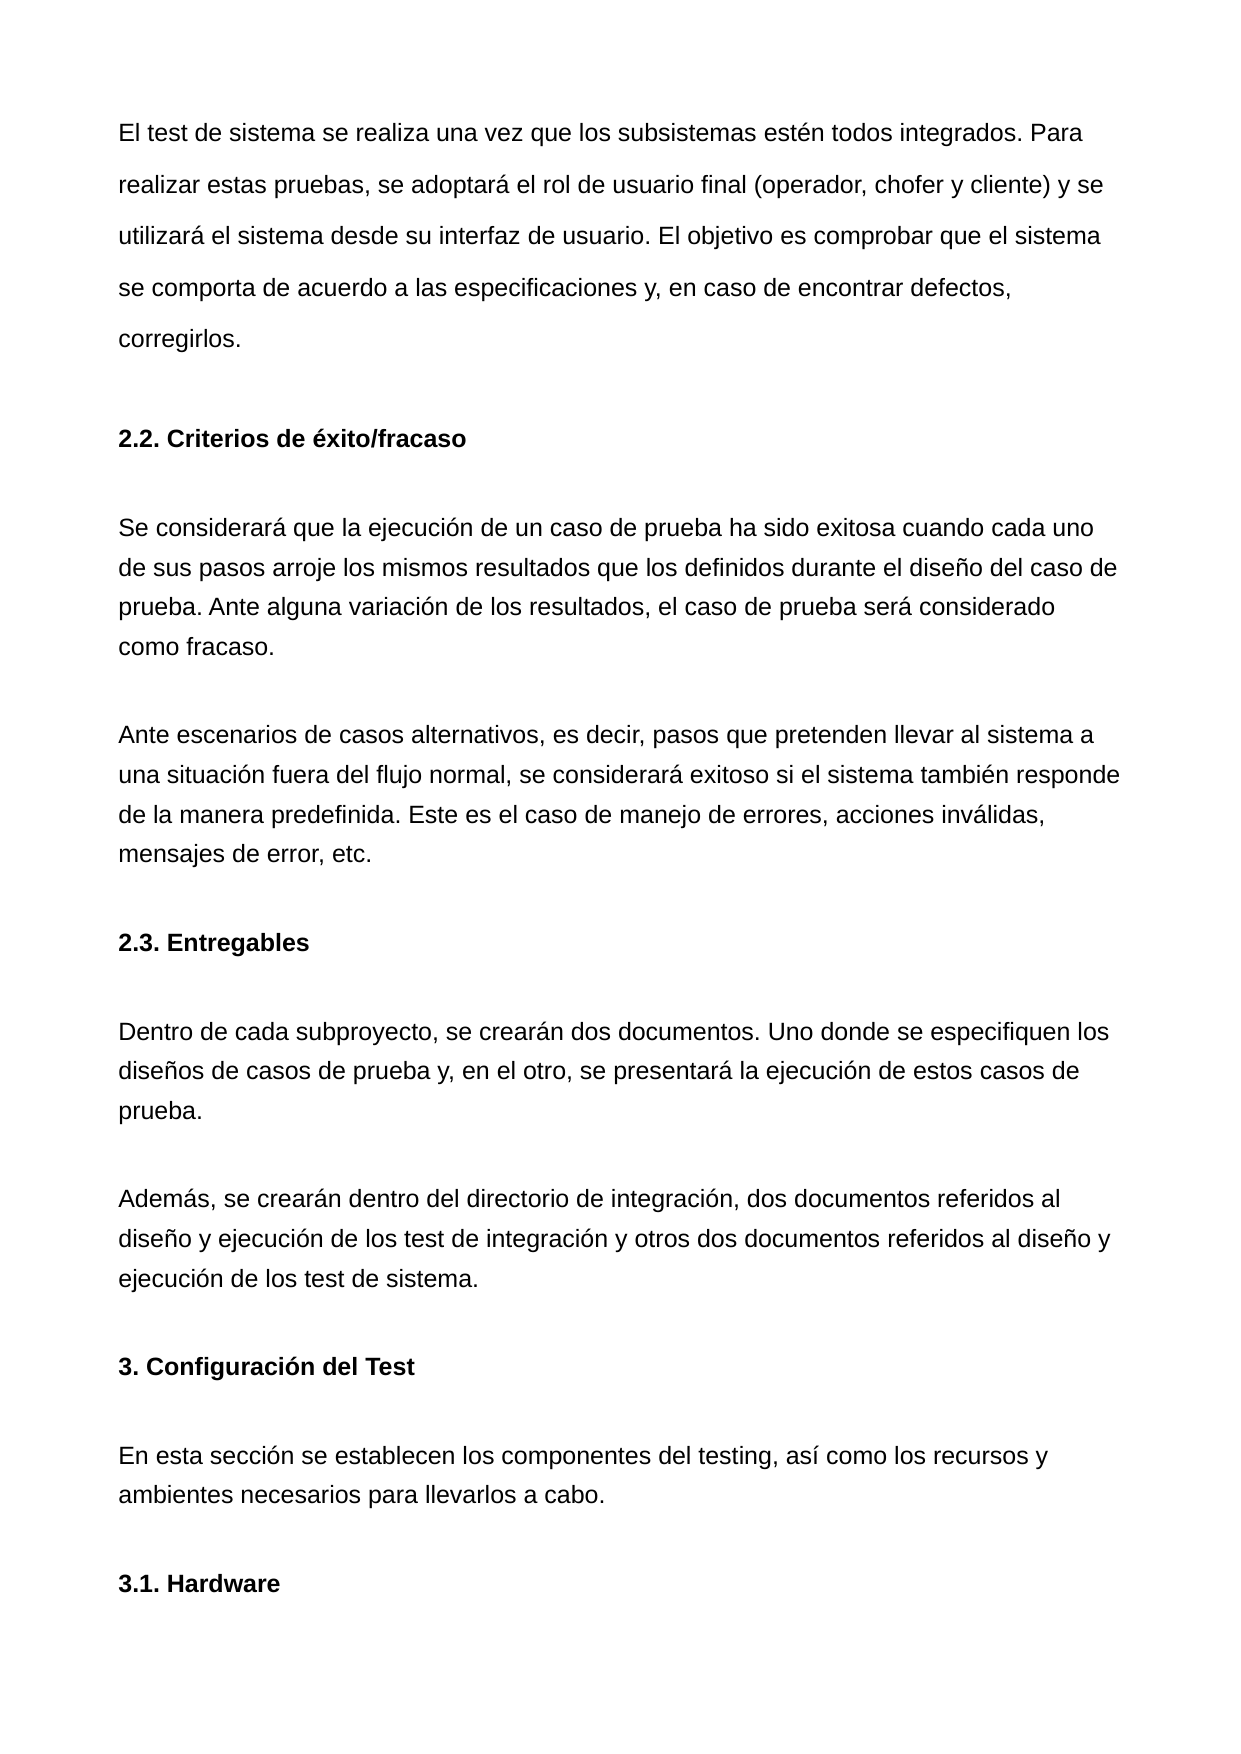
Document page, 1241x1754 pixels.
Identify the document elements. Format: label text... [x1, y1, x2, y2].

text En esta sección se establecen los componentes del testing, así como los recursos y ambientes necesarios para llevarlos a cabo. [118, 1441, 1122, 1509]
text 2.2. Criterios de éxito/fracaso [118, 424, 1122, 453]
text Se considerará que la ejecución de un caso de prueba ha sido exitosa cuando cada uno de sus pasos arroje los mismos resultados que los definidos durante el diseño del caso de prueba. Ante alguna variación de los resultados, el caso de prueba será considerado como fracaso. [118, 513, 1122, 661]
text 3. Configuración del Test [118, 1352, 1122, 1381]
text El test de sistema se realiza una vez que los subsistemas estén todos integrados. Para realizar estas pruebas, se adoptará el rol de usuario final (operador, chofer y cliente) y se utilizará el sistema desde su interfaz de usuario. El objetivo es comprobar que el sistema se comporta de acuerdo a las especificaciones y, en caso de encontrar defectos, corregirlos. [118, 118, 1122, 353]
text 2.3. Entregables [118, 928, 1122, 957]
text Dentro de cada subproyecto, se crearán dos documentos. Uno donde se especifiquen los diseños de casos de prueba y, en el otro, se presentará la ejecución de estos casos de prueba. [118, 1017, 1122, 1124]
text Ante escenarios de casos alternativos, es decir, pasos que pretenden llevar al sistema a una situación fuera del flujo normal, se considerará exitoso si el sistema también responde de la manera predefinida. Este es el caso de manejo de errores, acciones inválidas, mensajes de error, etc. [118, 721, 1122, 868]
text 3.1. Hardware [118, 1569, 1122, 1598]
text Además, se crearán dentro del directorio de integración, dos documentos referidos al diseño y ejecución de los test de integración y otros dos documentos referidos al diseño y ejecución de los test de sistema. [118, 1184, 1122, 1292]
